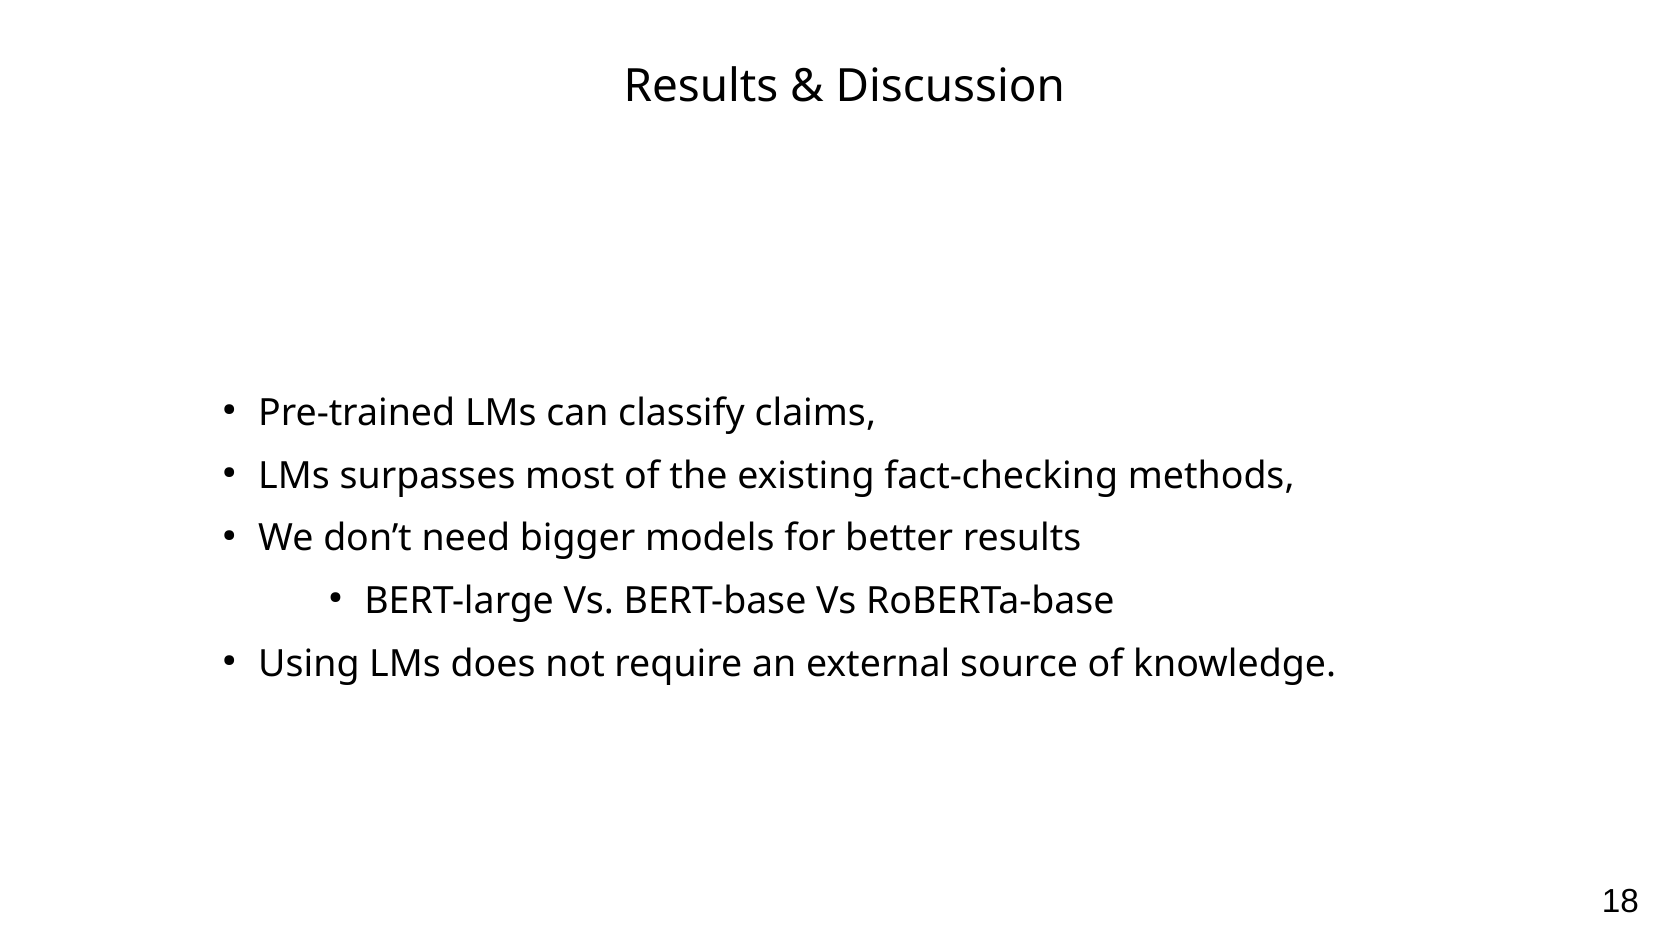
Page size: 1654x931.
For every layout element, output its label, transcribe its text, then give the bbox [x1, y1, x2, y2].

text_box Pre-trained LMs can classify claims, LMs surpasses most of the existing fact-checking methods, We don’t need bigger models for better results BERT-large Vs. BERT-base Vs RoBERTa-base Using LMs does not require an external source of knowledge. [207, 315, 1446, 697]
text_box [1024, 874, 1654, 931]
text_box Results & Discussion [376, 45, 1277, 123]
